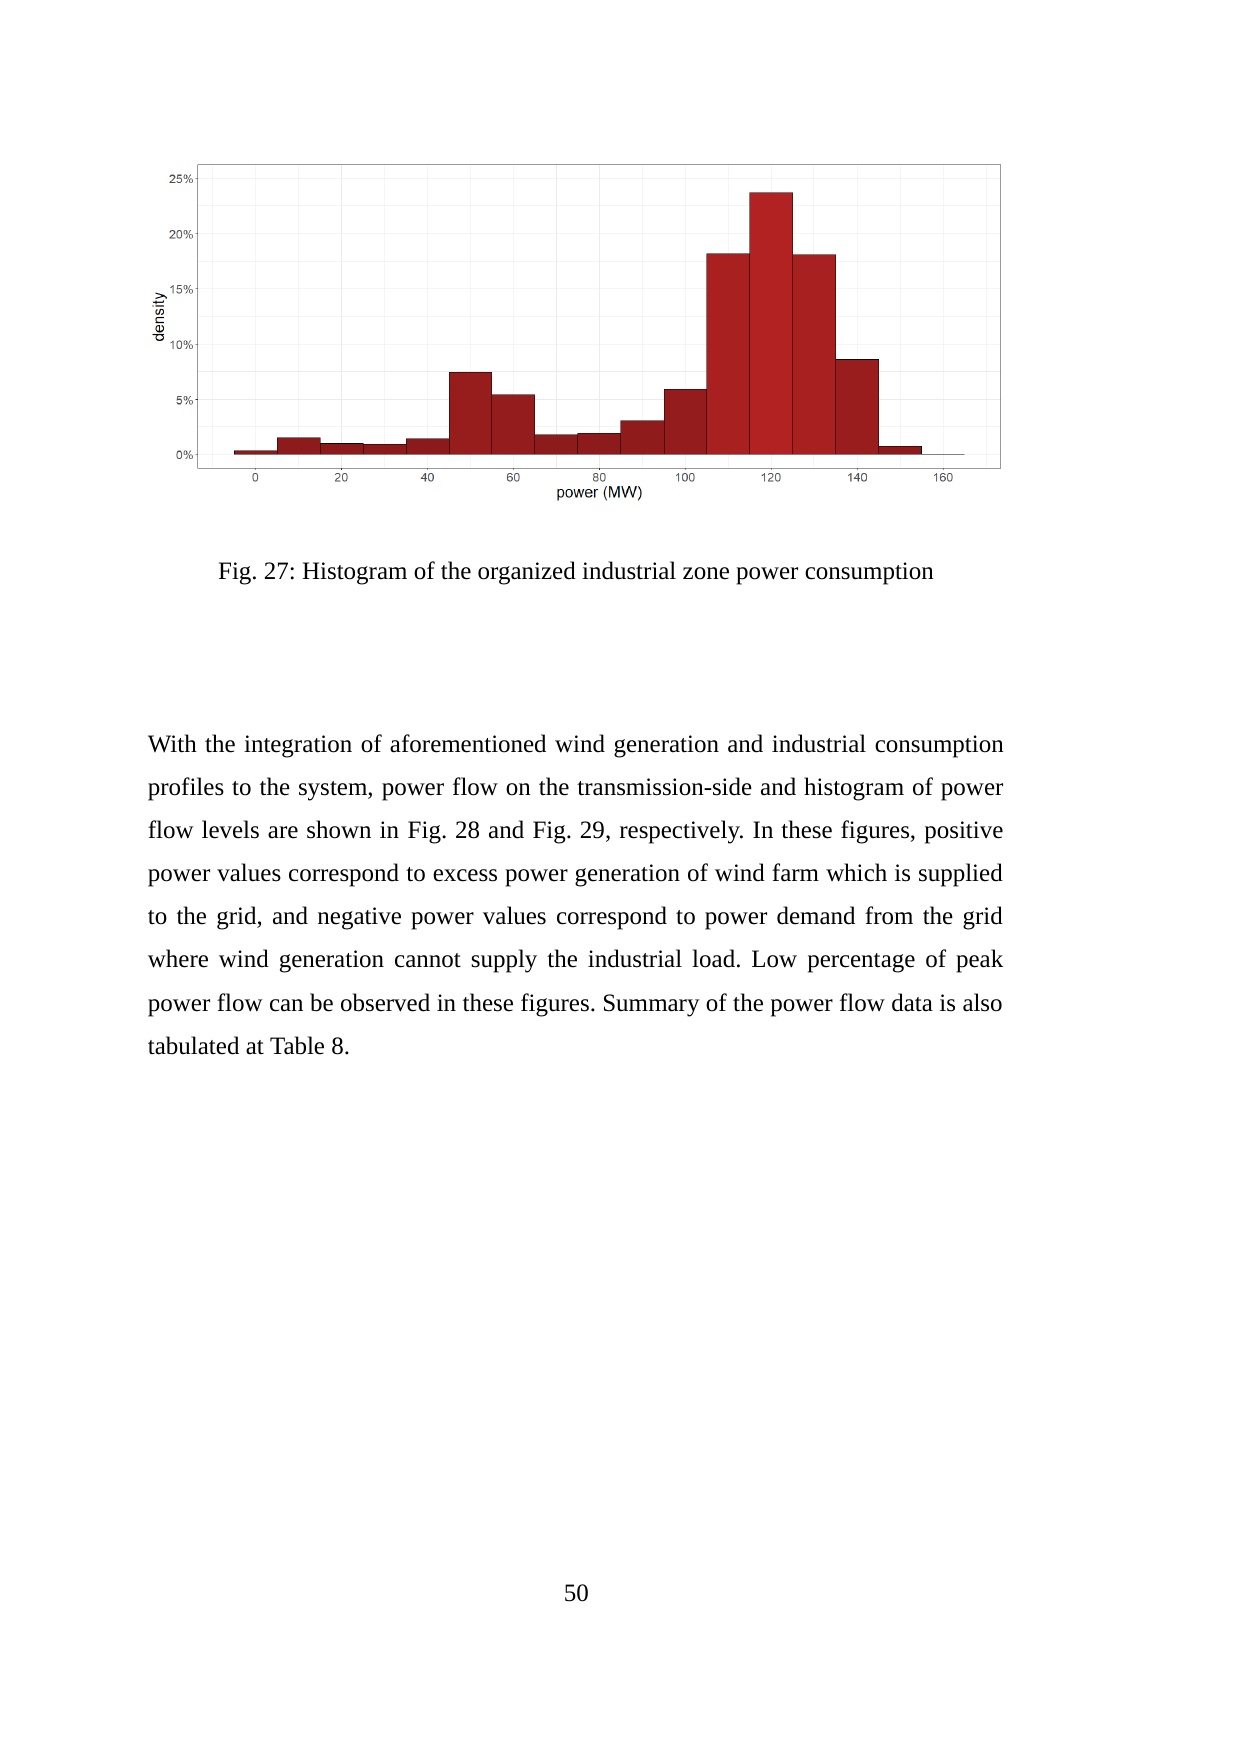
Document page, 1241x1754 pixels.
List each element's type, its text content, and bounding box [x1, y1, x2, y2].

text Fig. 27: Histogram of the organized industrial zone power consumption [148, 556, 1004, 585]
text With the integration of aforementioned wind generation and industrial consumption profiles to the system, power flow on the transmission-side and histogram of power flow levels are shown in Fig. 28 and Fig. 29, respectively. In these figures, positive power values correspond to excess power generation of wind farm which is supplied to the grid, and negative power values correspond to power demand from the grid where wind generation cannot supply the industrial load. Low percentage of peak power flow can be observed in these figures. Summary of the power flow data is also tabulated at Table 8. [148, 729, 1004, 1059]
picture [147, 160, 1005, 503]
